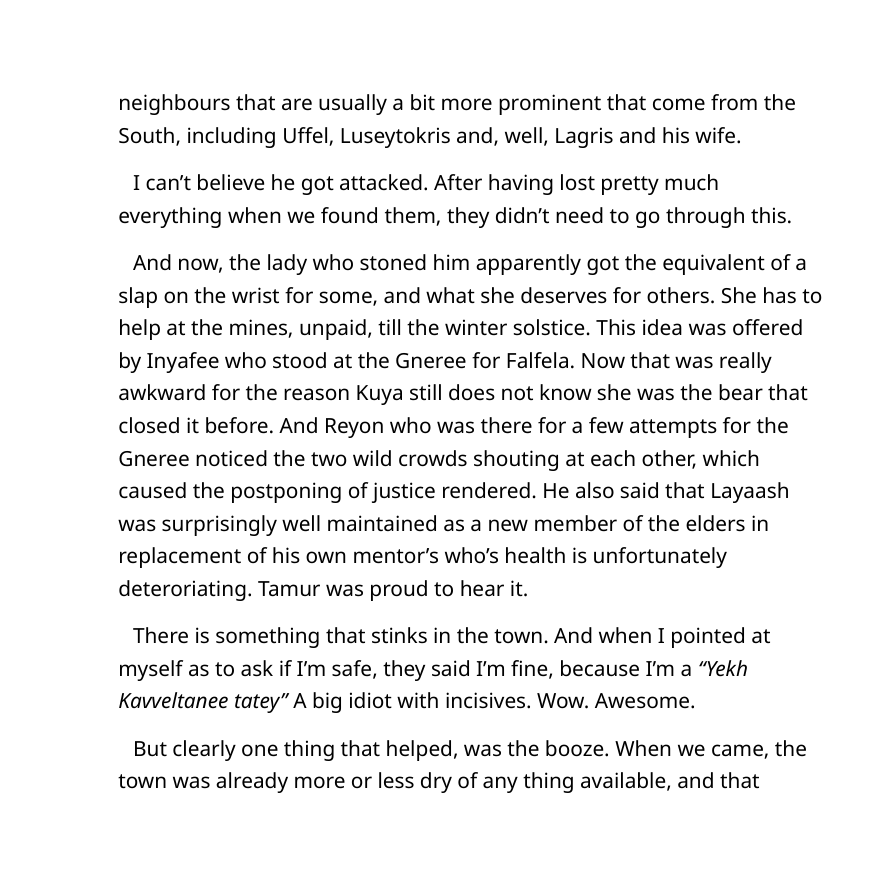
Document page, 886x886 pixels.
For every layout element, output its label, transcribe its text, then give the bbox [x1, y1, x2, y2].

text But clearly one thing that helped, was the booze. When we came, the town was already more or less dry of any thing available, and that [118, 734, 827, 795]
text neighbours that are usually a bit more prominent that come from the South, including Uffel, Luseytokris and, well, Lagris and his wife. [118, 88, 827, 149]
text I can’t believe he got attacked. After having lost pretty much everything when we found them, they didn’t need to go through this. [118, 168, 827, 229]
text And now, the lady who stoned him apparently got the equivalent of a slap on the wrist for some, and what she deserves for others. She has to help at the mines, unpaid, till the winter solstice. This idea was offered by Inyafee who stood at the Gneree for Falfela. Now that was really awkward for the reason Kuya still does not know she was the bear that closed it before. And Reyon who was there for a few attempts for the Gneree noticed the two wild crowds shouting at each other, which caused the postponing of justice rendered. He also said that Layaash was surprisingly well maintained as a new member of the elders in replacement of his own mentor’s who’s health is unfortunately deteroriating. Tamur was proud to hear it. [118, 248, 827, 603]
text There is something that stinks in the town. And when I pointed at myself as to ask if I’m safe, they said I’m fine, because I’m a “Yekh Kavveltanee tatey” A big idiot with incisives. Wow. Awesome. [118, 621, 827, 715]
